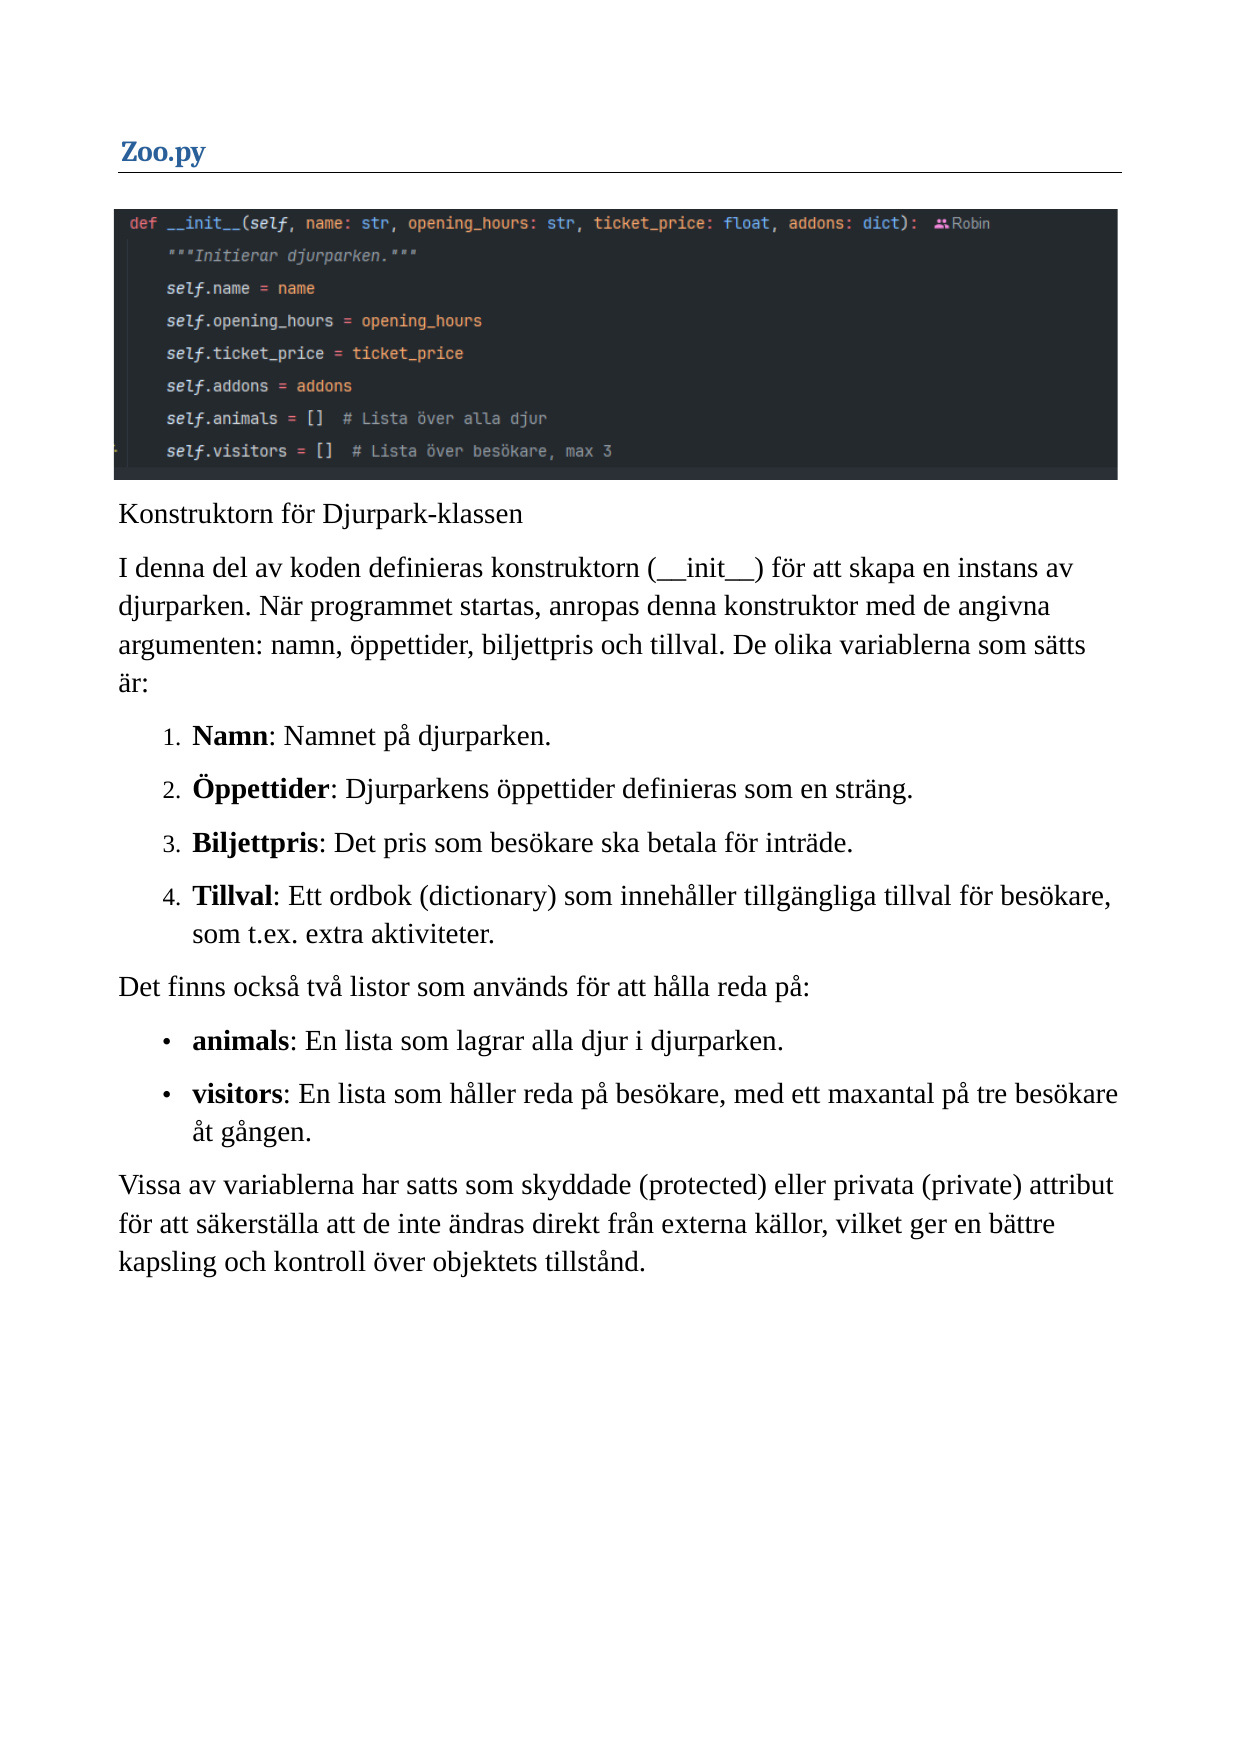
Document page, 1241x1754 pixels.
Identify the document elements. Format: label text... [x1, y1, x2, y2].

picture [113, 209, 1118, 480]
list visitors: En lista som håller reda på besökare, med ett maxantal på tre besökare åt gången. [162, 1076, 1122, 1148]
list Öppettider: Djurparkens öppettider definieras som en sträng. [162, 772, 1122, 805]
text Konstruktorn för Djurpark-klassen [118, 186, 1122, 530]
subtitle Zoo.py [118, 133, 1122, 172]
list animals: En lista som lagrar alla djur i djurparken. [162, 1023, 1122, 1056]
text Det finns också två listor som används för att hålla reda på: [118, 969, 1122, 1003]
list Tillval: Ett ordbok (dictionary) som innehåller tillgängliga tillval för besökare, som t.ex. extra aktiviteter. [162, 878, 1122, 950]
text I denna del av koden definieras konstruktorn (__init__) för att skapa en instans av djurparken. När programmet startas, anropas denna konstruktor med de angivna argumenten: namn, öppettider, biljettpris och tillval. De olika variablerna som sätts är: [118, 550, 1122, 699]
list Namn: Namnet på djurparken. [162, 718, 1122, 752]
list Biljettpris: Det pris som besökare ska betala för inträde. [162, 825, 1122, 858]
text Vissa av variablerna har satts som skyddade (protected) eller privata (private) attribut för att säkerställa att de inte ändras direkt från externa källor, vilket ger en bättre kapsling och kontroll över objektets tillstånd. [118, 1167, 1122, 1278]
